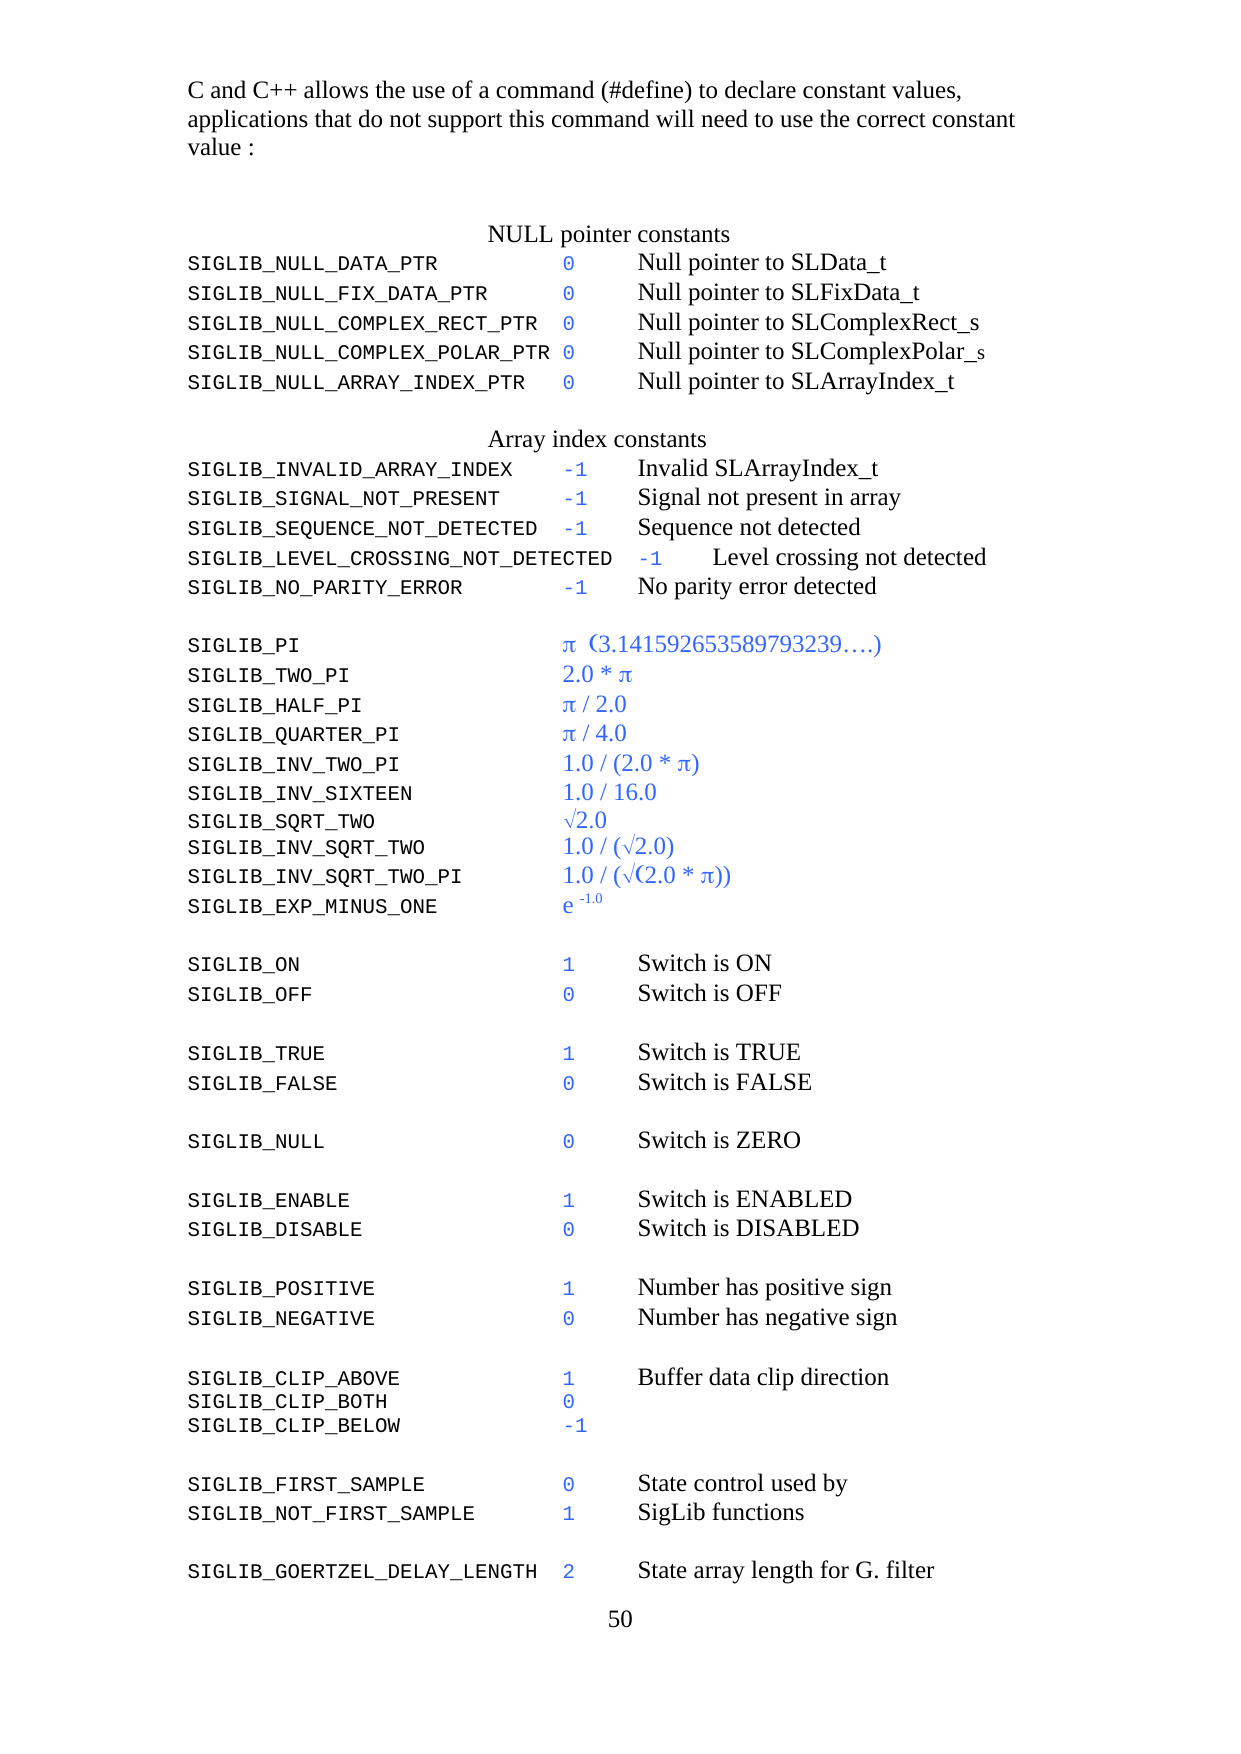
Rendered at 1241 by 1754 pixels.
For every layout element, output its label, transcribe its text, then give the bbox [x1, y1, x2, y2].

text C and C++ allows the use of a command (#define) to declare constant values, applications that do not support this command will need to use the correct constant value : [187, 75, 1053, 161]
text SIGLIB_DISABLE 0 Switch is DISABLED [187, 1213, 1053, 1243]
text SIGLIB_POSITIVE 1 Number has positive sign [187, 1272, 1053, 1302]
text SIGLIB_QUARTER_PI  / 4.0 [187, 718, 1053, 748]
text SIGLIB_NO_PARITY_ERROR -1 No parity error detected [187, 571, 1053, 601]
text SIGLIB_NULL_ARRAY_INDEX_PTR 0 Null pointer to SLArrayIndex_t [187, 366, 1053, 395]
text SIGLIB_SEQUENCE_NOT_DETECTED -1 Sequence not detected [187, 512, 1053, 542]
text SIGLIB_INV_SQRT_TWO_PI 1.0 / (2.0 * )) [187, 860, 1053, 890]
text SIGLIB_LEVEL_CROSSING_NOT_DETECTED -1 Level crossing not detected [187, 542, 1053, 571]
text SIGLIB_OFF 0 Switch is OFF [187, 978, 1053, 1009]
text SIGLIB_EXP_MINUS_ONE e -1.0 [187, 890, 1053, 919]
text SIGLIB_PI 3.141592653589793239….) [187, 629, 1053, 659]
text SIGLIB_FIRST_SAMPLE 0 State control used by [187, 1468, 1053, 1497]
text SIGLIB_TWO_PI 2.0 *  [187, 659, 1053, 689]
text SIGLIB_NULL_DATA_PTR 0 Null pointer to SLData_t [187, 247, 1053, 277]
text NULL pointer constants [187, 219, 1053, 247]
text SIGLIB_CLIP_BOTH 0 [187, 1392, 1053, 1415]
text SIGLIB_TRUE 1 Switch is TRUE [187, 1037, 1053, 1067]
text SIGLIB_INV_SQRT_TWO 1.0 / () [187, 831, 1053, 860]
text SIGLIB_CLIP_ABOVE 1 Buffer data clip direction [187, 1362, 1053, 1392]
text SIGLIB_NULL_COMPLEX_RECT_PTR 0 Null pointer to SLComplexRect_s [187, 307, 1053, 336]
text SIGLIB_FALSE 0 Switch is FALSE [187, 1067, 1053, 1097]
text SIGLIB_SIGNAL_NOT_PRESENT -1 Signal not present in array [187, 482, 1053, 512]
text SIGLIB_ON 1 Switch is ON [187, 948, 1053, 978]
text SIGLIB_NEGATIVE 0 Number has negative sign [187, 1302, 1053, 1333]
text SIGLIB_NULL_FIX_DATA_PTR 0 Null pointer to SLFixData_t [187, 277, 1053, 307]
text SIGLIB_CLIP_BELOW -1 [187, 1415, 1053, 1439]
text SIGLIB_SQRT_TWO  [187, 807, 1053, 831]
text SIGLIB_INVALID_ARRAY_INDEX -1 Invalid SLArrayIndex_t [187, 453, 1053, 482]
text SIGLIB_HALF_PI  / 2.0 [187, 689, 1053, 718]
text SIGLIB_NOT_FIRST_SAMPLE 1 SigLib functions [187, 1497, 1053, 1527]
text Array index constants [187, 424, 1053, 453]
text SIGLIB_GOERTZEL_DELAY_LENGTH 2 State array length for G. filter [187, 1556, 1053, 1585]
text SIGLIB_NULL_COMPLEX_POLAR_PTR 0 Null pointer to SLComplexPolar_s [187, 336, 1053, 366]
text SIGLIB_INV_SIXTEEN 1.0 / 16.0 [187, 777, 1053, 807]
text SIGLIB_INV_TWO_PI 1.0 / (2.0 * ) [187, 748, 1053, 777]
text SIGLIB_ENABLE 1 Switch is ENABLED [187, 1184, 1053, 1213]
text SIGLIB_NULL 0 Switch is ZERO [187, 1125, 1053, 1155]
